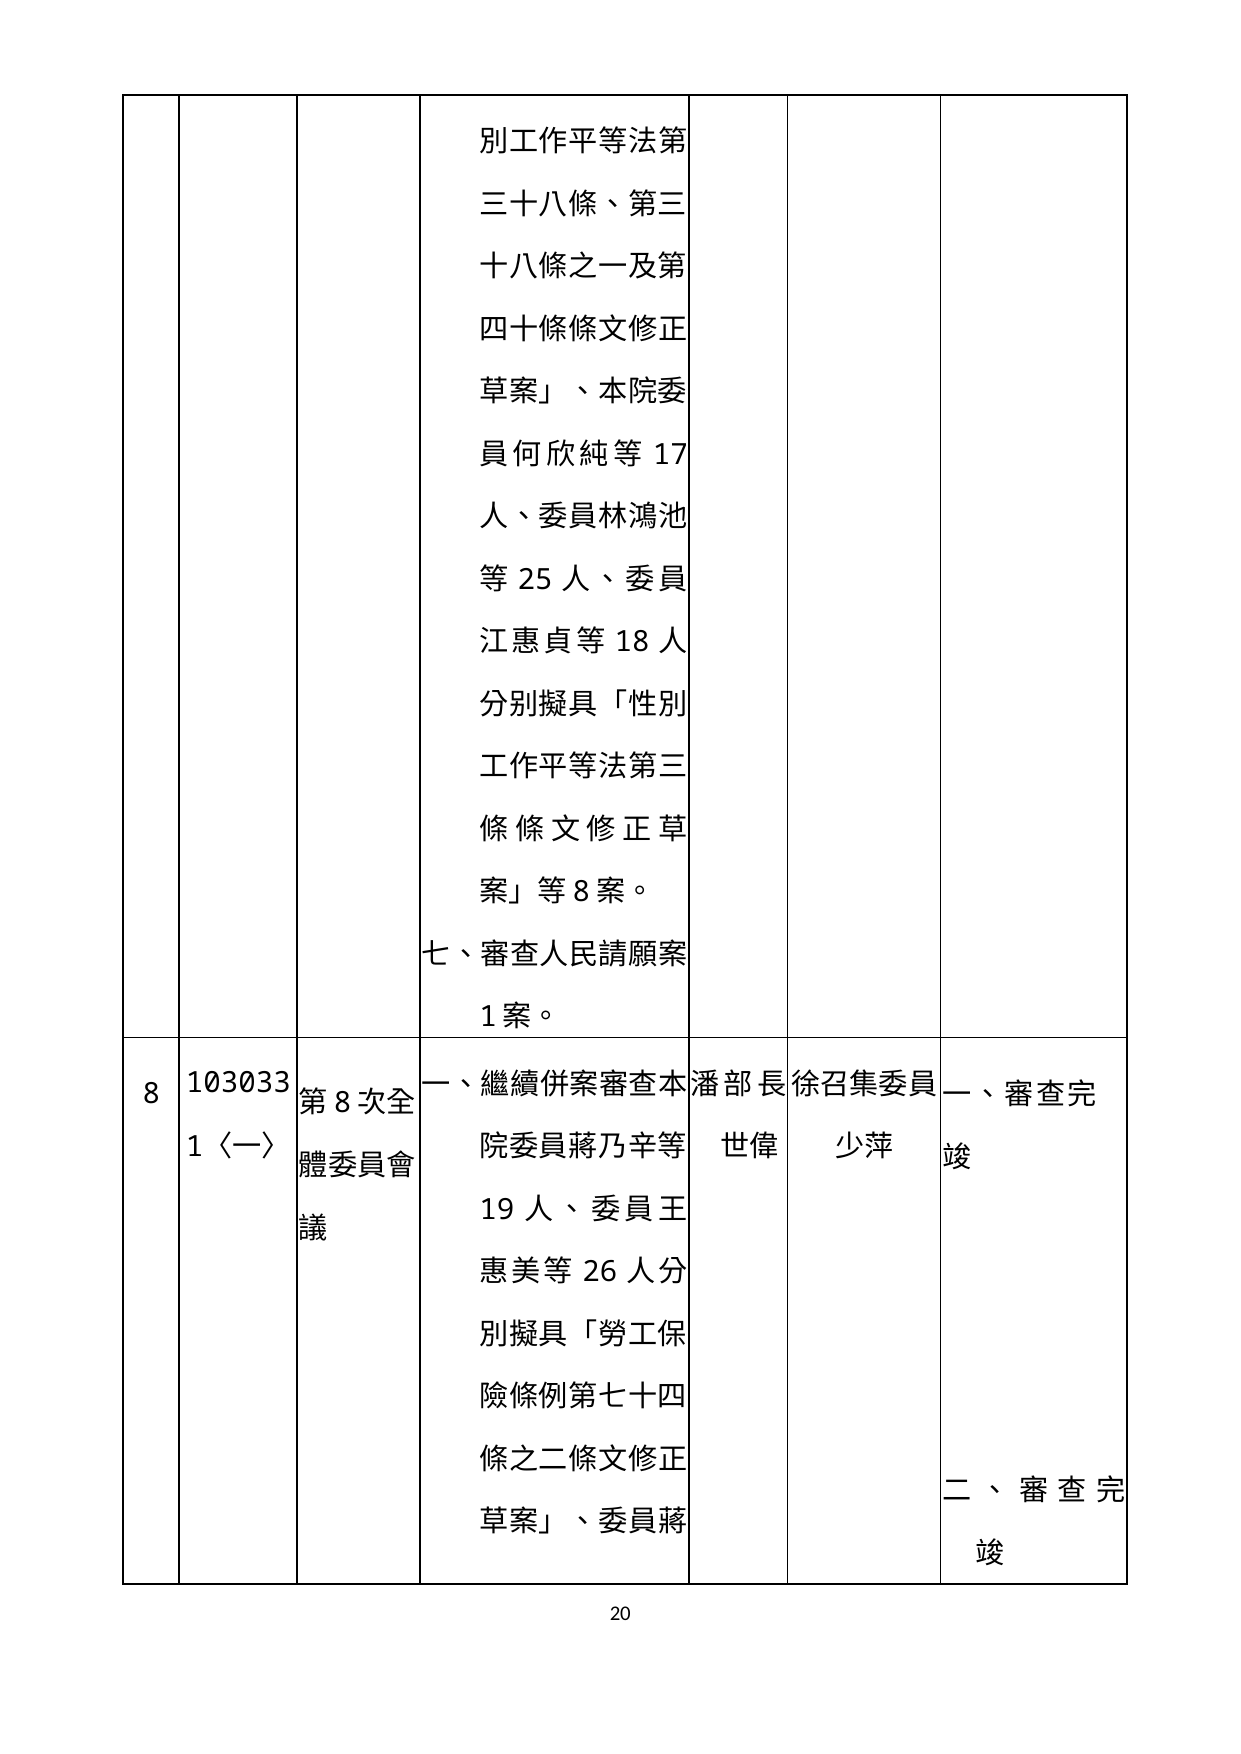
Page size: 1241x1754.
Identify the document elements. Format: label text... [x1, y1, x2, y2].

table_cell [788, 96, 940, 1037]
table_cell 8 [124, 1038, 178, 1583]
table_cell [690, 96, 787, 1037]
table_cell [124, 96, 178, 1037]
table_cell 一、審查完竣 二、審查完竣 [941, 1038, 1126, 1583]
table_cell 別工作平等法第三十八條、第三十八條之一及第四十條條文修正草案」、本院委員何欣純等17人、委員林鴻池等25人、委員江惠貞等18人分别擬具「性別工作平等法第三條條文修正草案」等8案。 七、審查人民請願案1案。 [421, 96, 688, 1037]
table_cell 第8次全體委員會議 [298, 1038, 419, 1583]
table_cell 潘部長世偉 [690, 1038, 787, 1583]
table_cell [298, 96, 419, 1037]
table_cell 徐召集委員少萍 [788, 1038, 940, 1583]
table_cell [180, 96, 296, 1037]
table_cell 1030331〈一〉 [180, 1038, 296, 1583]
table_cell [941, 96, 1126, 1037]
table_cell 一、繼續併案審查本院委員蔣乃辛等19人、委員王惠美等26人分別擬具「勞工保險條例第七十四條之二條文修正草案」、委員蔣 [421, 1038, 688, 1583]
